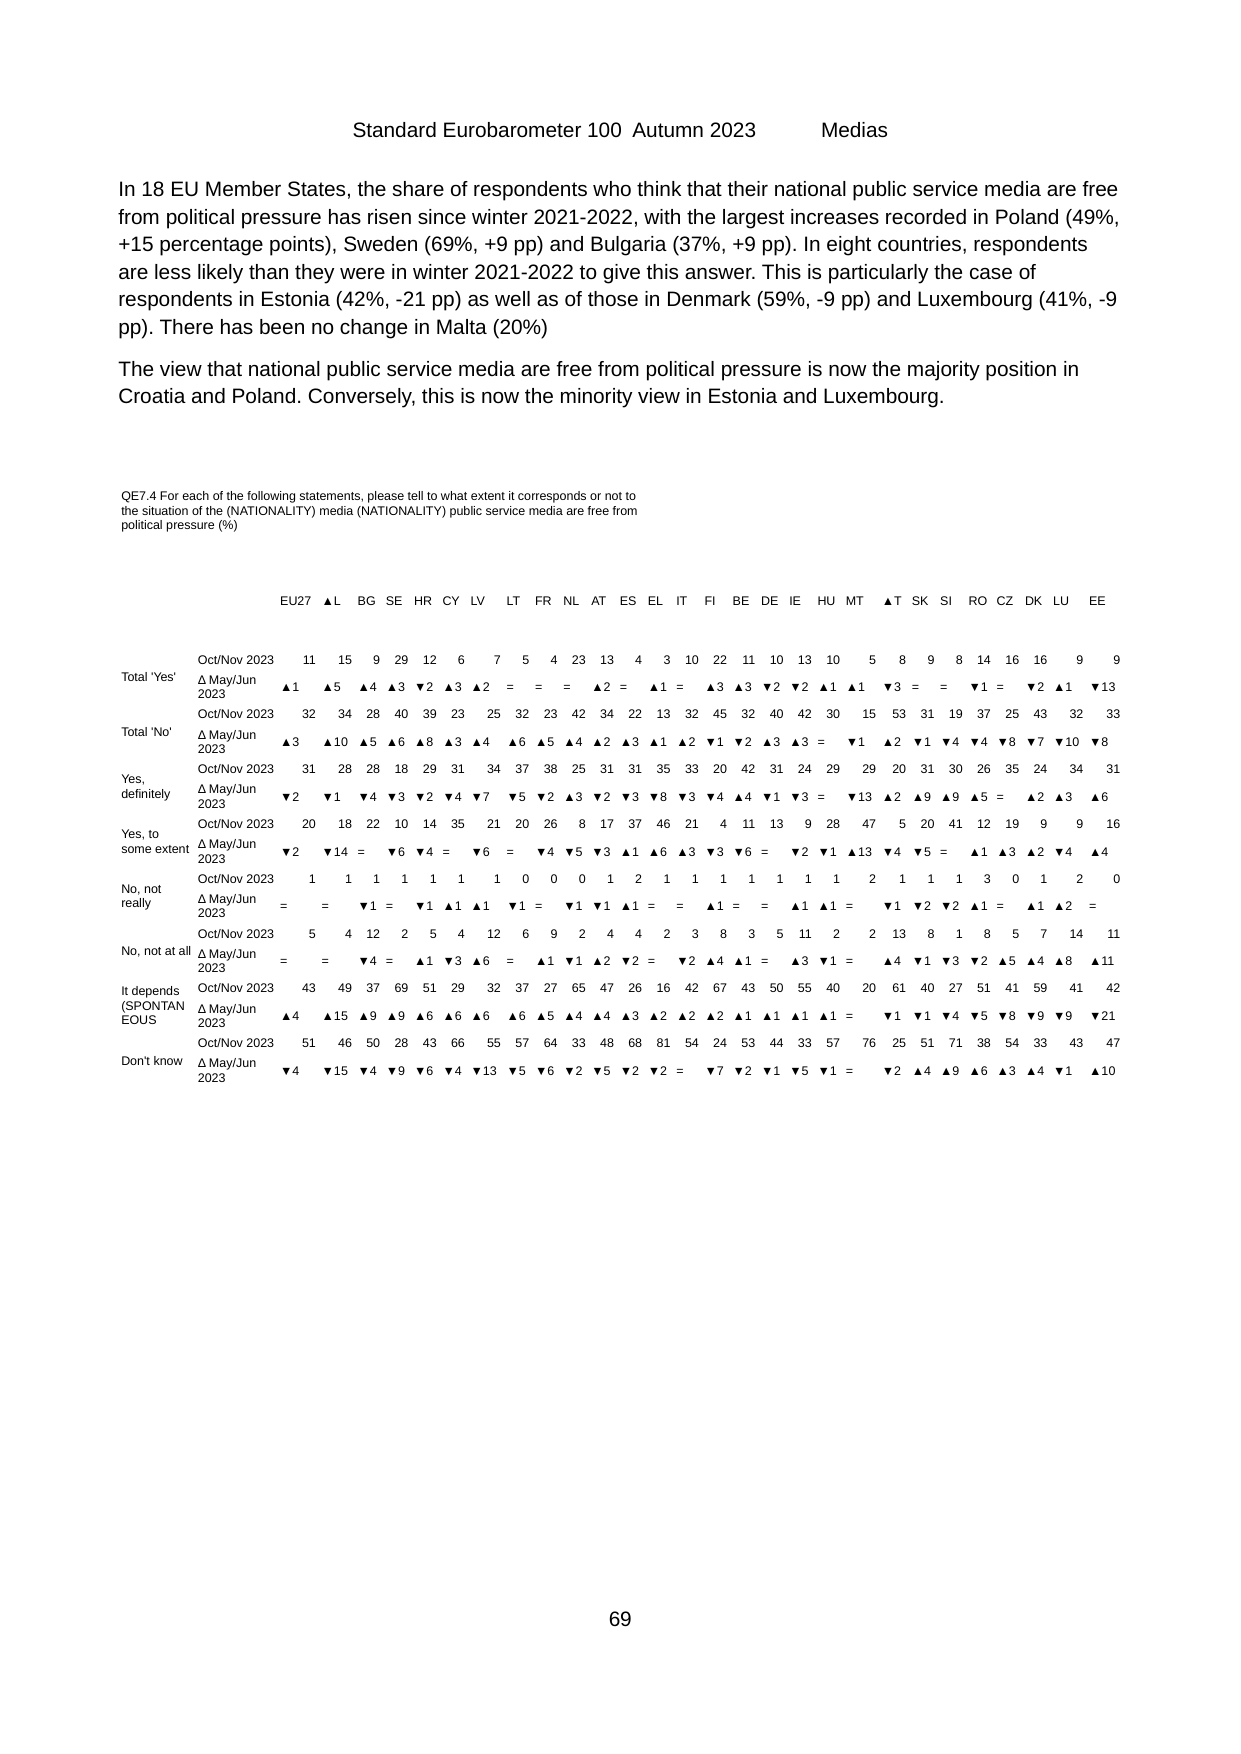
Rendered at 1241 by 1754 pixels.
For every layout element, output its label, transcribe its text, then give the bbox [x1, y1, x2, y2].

table_cell ▼7 [701, 1053, 729, 1088]
table_cell 4 [532, 650, 560, 670]
table_header [1050, 468, 1086, 552]
table_cell ▼1 [411, 889, 439, 923]
table_cell ▼1 [909, 725, 937, 759]
table_cell ▲2 [879, 725, 909, 759]
table_cell [673, 552, 701, 585]
table_cell 25 [468, 704, 503, 724]
table_cell ▼9 [1050, 999, 1086, 1033]
table_cell ▼1 [355, 889, 383, 923]
table_cell 54 [994, 1033, 1022, 1053]
table_cell ▼9 [383, 1053, 411, 1088]
table_cell 46 [319, 1033, 354, 1053]
table_cell [994, 617, 1022, 649]
table_cell [786, 552, 814, 585]
table_cell ▲10 [319, 725, 354, 759]
table_cell 35 [439, 814, 467, 834]
table_cell 2 [383, 924, 411, 944]
table_cell = [843, 944, 879, 978]
table_cell [730, 552, 758, 585]
table_cell BG [355, 585, 383, 617]
table_cell Δ May/Jun 2023 [195, 944, 277, 978]
table_cell [118, 617, 195, 649]
table_cell ▲2 [1022, 834, 1050, 869]
table_cell [355, 552, 383, 585]
table_cell CZ [994, 585, 1022, 617]
table_cell ▼2 [411, 670, 439, 704]
table_cell 29 [843, 759, 879, 779]
table_header [786, 468, 814, 552]
table_cell ▲4 [730, 779, 758, 814]
table_header [965, 468, 993, 552]
table_cell 45 [701, 704, 729, 724]
table_cell 53 [730, 1033, 758, 1053]
table_cell ▼2 [965, 944, 993, 978]
table_cell Δ May/Jun 2023 [195, 999, 277, 1033]
table_cell ▼3 [701, 834, 729, 869]
table_cell ▲3 [617, 725, 645, 759]
table_cell 4 [617, 924, 645, 944]
table_cell = [277, 944, 318, 978]
table_cell 30 [937, 759, 965, 779]
table_cell = [843, 999, 879, 1033]
table_cell 31 [588, 759, 617, 779]
table_cell 29 [439, 978, 467, 998]
table_cell = [319, 944, 354, 978]
table_cell 31 [277, 759, 318, 779]
table_cell ▼1 [879, 889, 909, 923]
table_cell 34 [1050, 759, 1086, 779]
table_cell 18 [383, 759, 411, 779]
table_cell ES [617, 585, 645, 617]
table_cell [879, 617, 909, 649]
table_cell DK [1022, 585, 1050, 617]
table_cell Oct/Nov 2023 [195, 759, 277, 779]
table_cell 19 [937, 704, 965, 724]
table_cell ▼2 [786, 834, 814, 869]
table_cell Δ May/Jun 2023 [195, 779, 277, 814]
table_cell 1 [355, 869, 383, 889]
table_cell 0 [994, 869, 1022, 889]
table_cell 33 [673, 759, 701, 779]
table_cell ▼2 [1022, 670, 1050, 704]
table_cell 14 [1050, 924, 1086, 944]
table_cell 81 [645, 1033, 673, 1053]
table_cell ▼1 [843, 725, 879, 759]
table_cell [532, 552, 560, 585]
table_cell 40 [909, 978, 937, 998]
table_cell [504, 552, 532, 585]
table_cell Yes, to some extent [118, 814, 195, 869]
table_cell [411, 617, 439, 649]
table_header [909, 468, 937, 552]
table_cell ▼5 [504, 779, 532, 814]
table_cell 20 [504, 814, 532, 834]
table_cell [1086, 552, 1123, 585]
table_cell = [843, 1053, 879, 1088]
table_cell [468, 617, 503, 649]
table_cell ▼1 [965, 670, 993, 704]
table_cell 41 [994, 978, 1022, 998]
table_cell 9 [1050, 814, 1086, 834]
table_cell 13 [786, 650, 814, 670]
table_cell ▲6 [1086, 779, 1123, 814]
table_cell 14 [411, 814, 439, 834]
table_cell ▼2 [673, 944, 701, 978]
table_cell ▲3 [560, 779, 588, 814]
table_cell LU [1050, 585, 1086, 617]
table_cell ▼4 [439, 779, 467, 814]
table_cell ▲1 [965, 834, 993, 869]
table_cell [1086, 617, 1123, 649]
table_cell 43 [1050, 1033, 1086, 1053]
table_cell ▲1 [617, 889, 645, 923]
table_cell = [994, 779, 1022, 814]
table_cell ▼4 [532, 834, 560, 869]
table_cell 43 [730, 978, 758, 998]
table_cell 5 [411, 924, 439, 944]
table_cell 31 [617, 759, 645, 779]
table_cell ▲1 [701, 889, 729, 923]
table_cell [195, 617, 277, 649]
table_cell ▲2 [1050, 889, 1086, 923]
table_cell ▲4 [560, 999, 588, 1033]
table_cell [814, 552, 843, 585]
table_cell ▲2 [879, 779, 909, 814]
table_cell ▲1 [786, 889, 814, 923]
table_cell 42 [1086, 978, 1123, 998]
table_cell ▼1 [814, 1053, 843, 1088]
table_cell ▲2 [1022, 779, 1050, 814]
table_cell ▲1 [814, 999, 843, 1033]
table_cell 67 [701, 978, 729, 998]
table_cell 33 [1022, 1033, 1050, 1053]
table_cell 27 [937, 978, 965, 998]
table_cell 46 [645, 814, 673, 834]
table_cell ▼4 [965, 725, 993, 759]
table_cell ▲1 [758, 999, 786, 1033]
table_cell 47 [843, 814, 879, 834]
table_cell ▼8 [994, 725, 1022, 759]
table_cell ▲6 [411, 999, 439, 1033]
table_cell 32 [730, 704, 758, 724]
table_cell ▼2 [937, 889, 965, 923]
table_cell [277, 552, 318, 585]
table_cell ▼4 [355, 779, 383, 814]
table_cell 21 [673, 814, 701, 834]
table_cell 1 [1022, 869, 1050, 889]
table_cell ▲4 [701, 944, 729, 978]
table_cell 1 [383, 869, 411, 889]
table_cell ▲1 [730, 944, 758, 978]
table_cell = [645, 889, 673, 923]
table_cell 26 [532, 814, 560, 834]
table_cell LV [468, 585, 503, 617]
table_cell = [383, 944, 411, 978]
table_cell [560, 552, 588, 585]
table_cell 19 [994, 814, 1022, 834]
table_cell 37 [355, 978, 383, 998]
table_cell ▲1 [1050, 670, 1086, 704]
table_cell ▼1 [758, 1053, 786, 1088]
table_cell ▼4 [355, 1053, 383, 1088]
table_cell [118, 585, 195, 617]
table_cell [673, 617, 701, 649]
table_cell RO [965, 585, 993, 617]
table_cell EU27 [277, 585, 318, 617]
table_cell 40 [758, 704, 786, 724]
table_cell 1 [277, 869, 318, 889]
table_cell Oct/Nov 2023 [195, 704, 277, 724]
table_cell ▲9 [355, 999, 383, 1033]
table_cell ▼6 [411, 1053, 439, 1088]
table_cell ▲4 [1022, 1053, 1050, 1088]
table_cell 24 [1022, 759, 1050, 779]
table_cell 34 [468, 759, 503, 779]
table_cell 37 [965, 704, 993, 724]
table_cell = [673, 1053, 701, 1088]
table_cell ▲3 [786, 944, 814, 978]
table_cell SK [909, 585, 937, 617]
table_cell ▲1 [730, 999, 758, 1033]
table_cell ▼1 [504, 889, 532, 923]
table_cell ▲5 [965, 779, 993, 814]
table_cell ▼8 [994, 999, 1022, 1033]
table_cell No, not at all [118, 924, 195, 978]
table_cell 68 [617, 1033, 645, 1053]
table_cell ▼9 [1022, 999, 1050, 1033]
table_cell Δ May/Jun 2023 [195, 834, 277, 869]
text In 18 EU Member States, the share of respondents who think that their national public service media are free from political pressure has risen since winter 2021-2022, with the largest increases recorded in Poland (49%, +15 percentage points), Sweden (69%, +9 pp) and Bulgaria (37%, +9 pp). In eight countries, respondents are less likely than they were in winter 2021-2022 to give this answer. This is particularly the case of respondents in Estonia (42%, -21 pp) as well as of those in Denmark (59%, -9 pp) and Luxembourg (41%, -9 pp). There has been no change in Malta (20%) [118, 177, 1122, 338]
table_cell 17 [588, 814, 617, 834]
table_cell Δ May/Jun 2023 [195, 670, 277, 704]
table_cell 26 [965, 759, 993, 779]
table_cell Total 'No' [118, 704, 195, 759]
table_cell ▼6 [532, 1053, 560, 1088]
table_cell = [645, 944, 673, 978]
table_cell = [758, 944, 786, 978]
table_cell ▲3 [994, 834, 1022, 869]
table_cell 33 [1086, 704, 1123, 724]
table_cell 1 [319, 869, 354, 889]
table_cell SI [937, 585, 965, 617]
table_cell It depends (SPONTANEOUS [118, 978, 195, 1033]
table_cell Yes, definitely [118, 759, 195, 814]
table_cell ▼6 [468, 834, 503, 869]
table_cell 1 [879, 869, 909, 889]
table_cell 1 [468, 869, 503, 889]
table_cell 5 [504, 650, 532, 670]
table_cell ▲6 [504, 725, 532, 759]
table_cell 55 [786, 978, 814, 998]
table_cell 38 [532, 759, 560, 779]
table_cell ▼5 [786, 1053, 814, 1088]
table_header [994, 468, 1022, 552]
table_cell ▼1 [560, 889, 588, 923]
table_cell ▲2 [588, 944, 617, 978]
table_cell ▲2 [673, 725, 701, 759]
table_cell ▼4 [355, 944, 383, 978]
table_cell ▼4 [879, 834, 909, 869]
table_cell 22 [355, 814, 383, 834]
table_cell 55 [468, 1033, 503, 1053]
table_cell 9 [1086, 650, 1123, 670]
table_cell ▲11 [1086, 944, 1123, 978]
table_cell 40 [814, 978, 843, 998]
table_cell 8 [879, 650, 909, 670]
table_cell 39 [411, 704, 439, 724]
table_cell 61 [879, 978, 909, 998]
table_cell ▲5 [355, 725, 383, 759]
table_cell [617, 617, 645, 649]
table_cell Δ May/Jun 2023 [195, 889, 277, 923]
table_cell 0 [504, 869, 532, 889]
table_cell 3 [645, 650, 673, 670]
table_cell 10 [814, 650, 843, 670]
table_cell [439, 617, 467, 649]
table_cell [195, 585, 277, 617]
table_cell BE [730, 585, 758, 617]
table_cell ▲2 [701, 999, 729, 1033]
table_cell 64 [532, 1033, 560, 1053]
table_cell ▼1 [814, 834, 843, 869]
table_cell 13 [588, 650, 617, 670]
table_cell [504, 617, 532, 649]
table_cell Total 'Yes' [118, 650, 195, 704]
table_cell 28 [355, 759, 383, 779]
table_cell 5 [277, 924, 318, 944]
table_cell ▼13 [468, 1053, 503, 1088]
table_cell 14 [965, 650, 993, 670]
table_cell ▼13 [1086, 670, 1123, 704]
table_cell Oct/Nov 2023 [195, 650, 277, 670]
table_cell [758, 617, 786, 649]
table_cell 28 [355, 704, 383, 724]
table_cell = [937, 834, 965, 869]
table_cell ▲2 [468, 670, 503, 704]
table_cell [937, 552, 965, 585]
table_cell = [758, 834, 786, 869]
table_cell ▲3 [786, 725, 814, 759]
table_cell 1 [937, 869, 965, 889]
table_cell [965, 617, 993, 649]
table_cell ▲1 [843, 670, 879, 704]
table_cell 9 [1050, 650, 1086, 670]
table_cell 54 [673, 1033, 701, 1053]
table_cell 9 [532, 924, 560, 944]
table_cell [909, 552, 937, 585]
table_cell 3 [730, 924, 758, 944]
table_cell 50 [355, 1033, 383, 1053]
table_cell = [814, 725, 843, 759]
table_cell ▲9 [909, 779, 937, 814]
table_cell = [355, 834, 383, 869]
table_cell ▼4 [1050, 834, 1086, 869]
table_cell 25 [879, 1033, 909, 1053]
table_cell 16 [994, 650, 1022, 670]
table_cell ▲1 [965, 889, 993, 923]
table_cell ▲3 [383, 670, 411, 704]
table_cell = [909, 670, 937, 704]
table_cell 13 [879, 924, 909, 944]
table_cell DE [758, 585, 786, 617]
table_cell ▲3 [1050, 779, 1086, 814]
table_cell 27 [532, 978, 560, 998]
table_cell ▲4 [879, 944, 909, 978]
table_cell = [532, 670, 560, 704]
table_cell 29 [411, 759, 439, 779]
table_cell No, not really [118, 869, 195, 923]
table_cell 5 [994, 924, 1022, 944]
table_cell 41 [937, 814, 965, 834]
table_cell 3 [673, 924, 701, 944]
table_cell 11 [730, 814, 758, 834]
table_cell 47 [588, 978, 617, 998]
table_cell ▼1 [1050, 1053, 1086, 1088]
table_cell 40 [383, 704, 411, 724]
table_cell ▼3 [786, 779, 814, 814]
table_cell ▲2 [588, 725, 617, 759]
table_cell ▼8 [1086, 725, 1123, 759]
table_cell ▼3 [673, 779, 701, 814]
table_cell ▲8 [411, 725, 439, 759]
table_cell 13 [758, 814, 786, 834]
table_cell [843, 552, 879, 585]
table_cell [118, 552, 195, 585]
table_cell 3 [965, 869, 993, 889]
table_header [758, 468, 786, 552]
table_cell ▲3 [994, 1053, 1022, 1088]
table_cell 2 [560, 924, 588, 944]
table_cell 1 [411, 869, 439, 889]
table_cell Δ May/Jun 2023 [195, 725, 277, 759]
table_cell 37 [504, 759, 532, 779]
table_cell 12 [411, 650, 439, 670]
table_cell 4 [319, 924, 354, 944]
table_cell 0 [1086, 869, 1123, 889]
table_cell ▲3 [758, 725, 786, 759]
table_header [814, 468, 843, 552]
table_cell ▼2 [909, 889, 937, 923]
table_cell ▼4 [937, 999, 965, 1033]
table_header [673, 468, 701, 552]
table_cell 25 [994, 704, 1022, 724]
table_cell 20 [843, 978, 879, 998]
table_cell 59 [1022, 978, 1050, 998]
table_cell 35 [994, 759, 1022, 779]
table_cell SE [383, 585, 411, 617]
table_cell ▲3 [277, 725, 318, 759]
table_cell ▼2 [730, 1053, 758, 1088]
table_cell ▲6 [504, 999, 532, 1033]
table_cell [645, 552, 673, 585]
table_cell NL [560, 585, 588, 617]
table_cell [560, 617, 588, 649]
table_cell 29 [814, 759, 843, 779]
table_cell ▼14 [319, 834, 354, 869]
table_cell ▼5 [588, 1053, 617, 1088]
table_cell ▲1 [439, 889, 467, 923]
table_cell [758, 552, 786, 585]
table_cell 5 [879, 814, 909, 834]
table_cell [532, 617, 560, 649]
table_cell 0 [560, 869, 588, 889]
table_cell 23 [560, 650, 588, 670]
table_cell 4 [701, 814, 729, 834]
table_cell ▼2 [786, 670, 814, 704]
table_cell ▼2 [730, 725, 758, 759]
table_cell [786, 617, 814, 649]
table_cell ▲2 [673, 999, 701, 1033]
table_cell Oct/Nov 2023 [195, 978, 277, 998]
table_cell [411, 552, 439, 585]
table_cell 38 [965, 1033, 993, 1053]
table_cell [1022, 617, 1050, 649]
table_cell ▼2 [411, 779, 439, 814]
table_cell 1 [786, 869, 814, 889]
table_cell ▼2 [277, 834, 318, 869]
table_cell = [994, 889, 1022, 923]
table_cell ▼2 [645, 1053, 673, 1088]
table_cell 7 [468, 650, 503, 670]
table_cell 8 [701, 924, 729, 944]
table_cell = [383, 889, 411, 923]
table_cell [843, 617, 879, 649]
table_cell 24 [701, 1033, 729, 1053]
table_header [730, 468, 758, 552]
table_cell 0 [532, 869, 560, 889]
table_cell CY [439, 585, 467, 617]
table_cell ▼1 [588, 889, 617, 923]
text The view that national public service media are free from political pressure is now the majority position in Croatia and Poland. Conversely, this is now the minority view in Estonia and Luxembourg. [118, 357, 1122, 408]
table_cell 18 [319, 814, 354, 834]
table_cell ▼4 [701, 779, 729, 814]
table_cell ▲1 [1022, 889, 1050, 923]
table_cell 10 [758, 650, 786, 670]
table_cell 42 [730, 759, 758, 779]
table_cell ▲9 [937, 1053, 965, 1088]
table_cell ▼3 [937, 944, 965, 978]
table_cell = [814, 779, 843, 814]
table_cell ▲3 [439, 670, 467, 704]
table_cell 6 [504, 924, 532, 944]
table_cell 1 [814, 869, 843, 889]
table_cell ▼21 [1086, 999, 1123, 1033]
table_cell LT [504, 585, 532, 617]
table_cell ▼1 [701, 725, 729, 759]
table_cell ▲1 [786, 999, 814, 1033]
table_cell [814, 617, 843, 649]
table_cell 43 [277, 978, 318, 998]
table_cell 1 [673, 869, 701, 889]
table_cell = [673, 889, 701, 923]
table_cell 51 [965, 978, 993, 998]
table_cell 8 [909, 924, 937, 944]
table_cell ▲4 [909, 1053, 937, 1088]
table_cell ▼2 [532, 779, 560, 814]
table_cell 51 [277, 1033, 318, 1053]
table_cell ▲1 [814, 670, 843, 704]
table_cell ▲15 [319, 999, 354, 1033]
table_header [645, 468, 673, 552]
table_cell 1 [645, 869, 673, 889]
table_cell ▼5 [965, 999, 993, 1033]
table_cell 13 [645, 704, 673, 724]
table_cell 8 [965, 924, 993, 944]
table_cell [588, 617, 617, 649]
table_cell ▲4 [560, 725, 588, 759]
table_cell 9 [355, 650, 383, 670]
table_cell 30 [814, 704, 843, 724]
table_cell ▲4 [355, 670, 383, 704]
table_cell ▼3 [879, 670, 909, 704]
table_cell 51 [411, 978, 439, 998]
table_cell ▼1 [909, 944, 937, 978]
table_cell ▼2 [617, 944, 645, 978]
table_cell = [617, 670, 645, 704]
table_cell [355, 617, 383, 649]
table_cell ▲9 [383, 999, 411, 1033]
table_cell ▼1 [560, 944, 588, 978]
table_cell ▲6 [645, 834, 673, 869]
table_cell = [504, 944, 532, 978]
table_cell 22 [701, 650, 729, 670]
table_cell = [758, 889, 786, 923]
table_cell 11 [1086, 924, 1123, 944]
table_cell 57 [504, 1033, 532, 1053]
table_cell 32 [673, 704, 701, 724]
table_cell = [319, 889, 354, 923]
table_cell 33 [786, 1033, 814, 1053]
table_cell HR [411, 585, 439, 617]
table_cell [879, 552, 909, 585]
table_cell ▲6 [965, 1053, 993, 1088]
table_cell ▼5 [560, 834, 588, 869]
table_cell ▼3 [439, 944, 467, 978]
table_cell ▼2 [560, 1053, 588, 1088]
table_cell 20 [909, 814, 937, 834]
table_cell ▲6 [468, 999, 503, 1033]
table_cell ▼10 [1050, 725, 1086, 759]
table_cell ▲10 [1086, 1053, 1123, 1088]
table_cell FR [532, 585, 560, 617]
table_header QE7.4 For each of the following statements, please tell to what extent it corresponds or not to the situation of the (NATIONALITY) media (NATIONALITY) public service media are free from political pressure (%) [118, 468, 645, 552]
table_cell [937, 617, 965, 649]
table_cell [617, 552, 645, 585]
table_cell 1 [730, 869, 758, 889]
table_cell ▼8 [645, 779, 673, 814]
table_cell ▲3 [730, 670, 758, 704]
table_cell 69 [383, 978, 411, 998]
table_cell 23 [532, 704, 560, 724]
table_cell ▼2 [588, 779, 617, 814]
table_cell ▲3 [439, 725, 467, 759]
table_cell 49 [319, 978, 354, 998]
table_cell = [277, 889, 318, 923]
table_cell = [560, 670, 588, 704]
table_cell ▲T [879, 585, 909, 617]
table_cell 4 [439, 924, 467, 944]
table_cell 15 [319, 650, 354, 670]
table_cell FI [701, 585, 729, 617]
table_cell 9 [909, 650, 937, 670]
table_cell ▼2 [758, 670, 786, 704]
table_cell ▲1 [617, 834, 645, 869]
table_cell 2 [843, 869, 879, 889]
table_cell 16 [645, 978, 673, 998]
table_header [879, 468, 909, 552]
table_cell 32 [277, 704, 318, 724]
table_cell Oct/Nov 2023 [195, 814, 277, 834]
table_header [937, 468, 965, 552]
table_cell Δ May/Jun 2023 [195, 1053, 277, 1088]
table_cell 2 [1050, 869, 1086, 889]
table_cell 65 [560, 978, 588, 998]
table_cell 2 [645, 924, 673, 944]
table_cell ▼5 [909, 834, 937, 869]
table_cell 71 [937, 1033, 965, 1053]
table_cell 10 [673, 650, 701, 670]
table_cell ▲5 [532, 725, 560, 759]
table_cell 32 [1050, 704, 1086, 724]
table_cell AT [588, 585, 617, 617]
table_cell 25 [560, 759, 588, 779]
table_cell 28 [319, 759, 354, 779]
table_cell 1 [937, 924, 965, 944]
table_cell [588, 552, 617, 585]
table_cell 5 [758, 924, 786, 944]
table_cell Oct/Nov 2023 [195, 924, 277, 944]
table_cell 48 [588, 1033, 617, 1053]
table_cell Oct/Nov 2023 [195, 1033, 277, 1053]
table_cell ▲3 [617, 999, 645, 1033]
table_cell HU [814, 585, 843, 617]
table_cell = [504, 670, 532, 704]
table_cell 12 [965, 814, 993, 834]
table_cell ▲4 [468, 725, 503, 759]
table_cell 7 [1022, 924, 1050, 944]
table_cell ▲1 [532, 944, 560, 978]
table_cell ▼3 [383, 779, 411, 814]
table_cell 43 [1022, 704, 1050, 724]
table_cell ▼4 [277, 1053, 318, 1088]
table_cell ▼1 [758, 779, 786, 814]
table_cell 1 [701, 869, 729, 889]
table_cell 16 [1022, 650, 1050, 670]
table_cell ▼1 [909, 999, 937, 1033]
table_cell 1 [588, 869, 617, 889]
table_cell 76 [843, 1033, 879, 1053]
table_header [843, 468, 879, 552]
table_cell = [532, 889, 560, 923]
table_cell ▼6 [730, 834, 758, 869]
table_cell 9 [1022, 814, 1050, 834]
table_cell 31 [439, 759, 467, 779]
table_cell ▲3 [673, 834, 701, 869]
table_cell ▼2 [617, 1053, 645, 1088]
table_cell 43 [411, 1033, 439, 1053]
table_cell ▲5 [994, 944, 1022, 978]
table_cell [730, 617, 758, 649]
table_cell 6 [439, 650, 467, 670]
table_cell IT [673, 585, 701, 617]
table_cell [383, 617, 411, 649]
table_cell 42 [786, 704, 814, 724]
table_cell ▲6 [439, 999, 467, 1033]
table_cell [701, 552, 729, 585]
table_cell [195, 552, 277, 585]
table_cell 34 [588, 704, 617, 724]
table_cell = [994, 670, 1022, 704]
table_cell 33 [560, 1033, 588, 1053]
table_cell 37 [617, 814, 645, 834]
table_cell [1050, 617, 1086, 649]
table_cell ▼6 [383, 834, 411, 869]
table_cell ▲2 [588, 670, 617, 704]
table_cell 2 [617, 869, 645, 889]
table_cell ▼4 [439, 1053, 467, 1088]
table_cell [701, 617, 729, 649]
table_cell 12 [468, 924, 503, 944]
table_cell ▲6 [383, 725, 411, 759]
table_cell MT [843, 585, 879, 617]
table_cell 8 [560, 814, 588, 834]
table_cell 37 [504, 978, 532, 998]
table_cell ▲L [319, 585, 354, 617]
table_cell = [439, 834, 467, 869]
table_cell ▼7 [468, 779, 503, 814]
table_cell ▲4 [588, 999, 617, 1033]
table_cell 32 [468, 978, 503, 998]
table_cell 50 [758, 978, 786, 998]
table_cell ▼3 [588, 834, 617, 869]
table_cell ▲5 [532, 999, 560, 1033]
table_cell [319, 552, 354, 585]
table_cell ▲13 [843, 834, 879, 869]
table_cell ▲6 [468, 944, 503, 978]
table_cell = [730, 889, 758, 923]
table_cell = [673, 670, 701, 704]
table_cell ▲9 [937, 779, 965, 814]
table_cell 2 [843, 924, 879, 944]
table_cell 51 [909, 1033, 937, 1053]
table_cell ▼4 [411, 834, 439, 869]
table_cell 24 [786, 759, 814, 779]
table_cell ▲5 [319, 670, 354, 704]
table_cell [965, 552, 993, 585]
table_cell ▲1 [468, 889, 503, 923]
table_cell 26 [617, 978, 645, 998]
table_cell 21 [468, 814, 503, 834]
table_cell ▲3 [701, 670, 729, 704]
table_cell ▼5 [504, 1053, 532, 1088]
table_cell 32 [504, 704, 532, 724]
table_cell 41 [1050, 978, 1086, 998]
table_cell EE [1086, 585, 1123, 617]
table_cell = [504, 834, 532, 869]
table_cell 1 [758, 869, 786, 889]
table_cell 66 [439, 1033, 467, 1053]
table_cell ▲4 [1086, 834, 1123, 869]
table_cell Don't know [118, 1033, 195, 1088]
table_cell 9 [786, 814, 814, 834]
table_cell EL [645, 585, 673, 617]
table_cell 22 [617, 704, 645, 724]
table_cell [909, 617, 937, 649]
table_cell ▲8 [1050, 944, 1086, 978]
table_cell 5 [843, 650, 879, 670]
table_cell ▲1 [645, 670, 673, 704]
table_cell 20 [701, 759, 729, 779]
table_cell 8 [937, 650, 965, 670]
table_cell 12 [355, 924, 383, 944]
table_cell 57 [814, 1033, 843, 1053]
table_cell ▲2 [645, 999, 673, 1033]
table_cell ▼3 [617, 779, 645, 814]
table_cell 47 [1086, 1033, 1123, 1053]
table_cell ▲1 [411, 944, 439, 978]
table_cell 42 [560, 704, 588, 724]
table_cell ▼1 [879, 999, 909, 1033]
table_cell 31 [1086, 759, 1123, 779]
table_header [701, 468, 729, 552]
table_cell 4 [588, 924, 617, 944]
table_cell 44 [758, 1033, 786, 1053]
table_cell 29 [383, 650, 411, 670]
table_cell = [1086, 889, 1123, 923]
table_cell 20 [277, 814, 318, 834]
table_header [1086, 468, 1123, 552]
table_cell ▼15 [319, 1053, 354, 1088]
table_cell 28 [814, 814, 843, 834]
table_cell 31 [909, 759, 937, 779]
table_cell 34 [319, 704, 354, 724]
table_cell ▲1 [277, 670, 318, 704]
table_cell 53 [879, 704, 909, 724]
table_cell ▼1 [319, 779, 354, 814]
table_cell 1 [909, 869, 937, 889]
table_cell ▼2 [879, 1053, 909, 1088]
table_cell 4 [617, 650, 645, 670]
table_cell IE [786, 585, 814, 617]
table_header [1022, 468, 1050, 552]
table_cell [439, 552, 467, 585]
table_cell 11 [730, 650, 758, 670]
table_cell 23 [439, 704, 467, 724]
table_cell 10 [383, 814, 411, 834]
table_cell [319, 617, 354, 649]
table_cell 1 [439, 869, 467, 889]
table_cell [1050, 552, 1086, 585]
table_cell 42 [673, 978, 701, 998]
table_cell [468, 552, 503, 585]
table_cell [383, 552, 411, 585]
table_cell ▲4 [277, 999, 318, 1033]
table_cell ▼7 [1022, 725, 1050, 759]
table_cell ▼4 [937, 725, 965, 759]
table_cell [645, 617, 673, 649]
table_cell ▼13 [843, 779, 879, 814]
table_cell 15 [843, 704, 879, 724]
table_cell Oct/Nov 2023 [195, 869, 277, 889]
table_cell 11 [277, 650, 318, 670]
table_cell 28 [383, 1033, 411, 1053]
table_cell ▼1 [814, 944, 843, 978]
table_cell ▲4 [1022, 944, 1050, 978]
table_cell ▲1 [814, 889, 843, 923]
table_cell [994, 552, 1022, 585]
table_cell = [937, 670, 965, 704]
table_cell = [843, 889, 879, 923]
table_cell 20 [879, 759, 909, 779]
table_cell ▼2 [277, 779, 318, 814]
table_cell 31 [909, 704, 937, 724]
table_cell 2 [814, 924, 843, 944]
table_cell 31 [758, 759, 786, 779]
table_cell 11 [786, 924, 814, 944]
table_cell 35 [645, 759, 673, 779]
table_cell ▲1 [645, 725, 673, 759]
table_cell 16 [1086, 814, 1123, 834]
table_cell [1022, 552, 1050, 585]
table_cell [277, 617, 318, 649]
